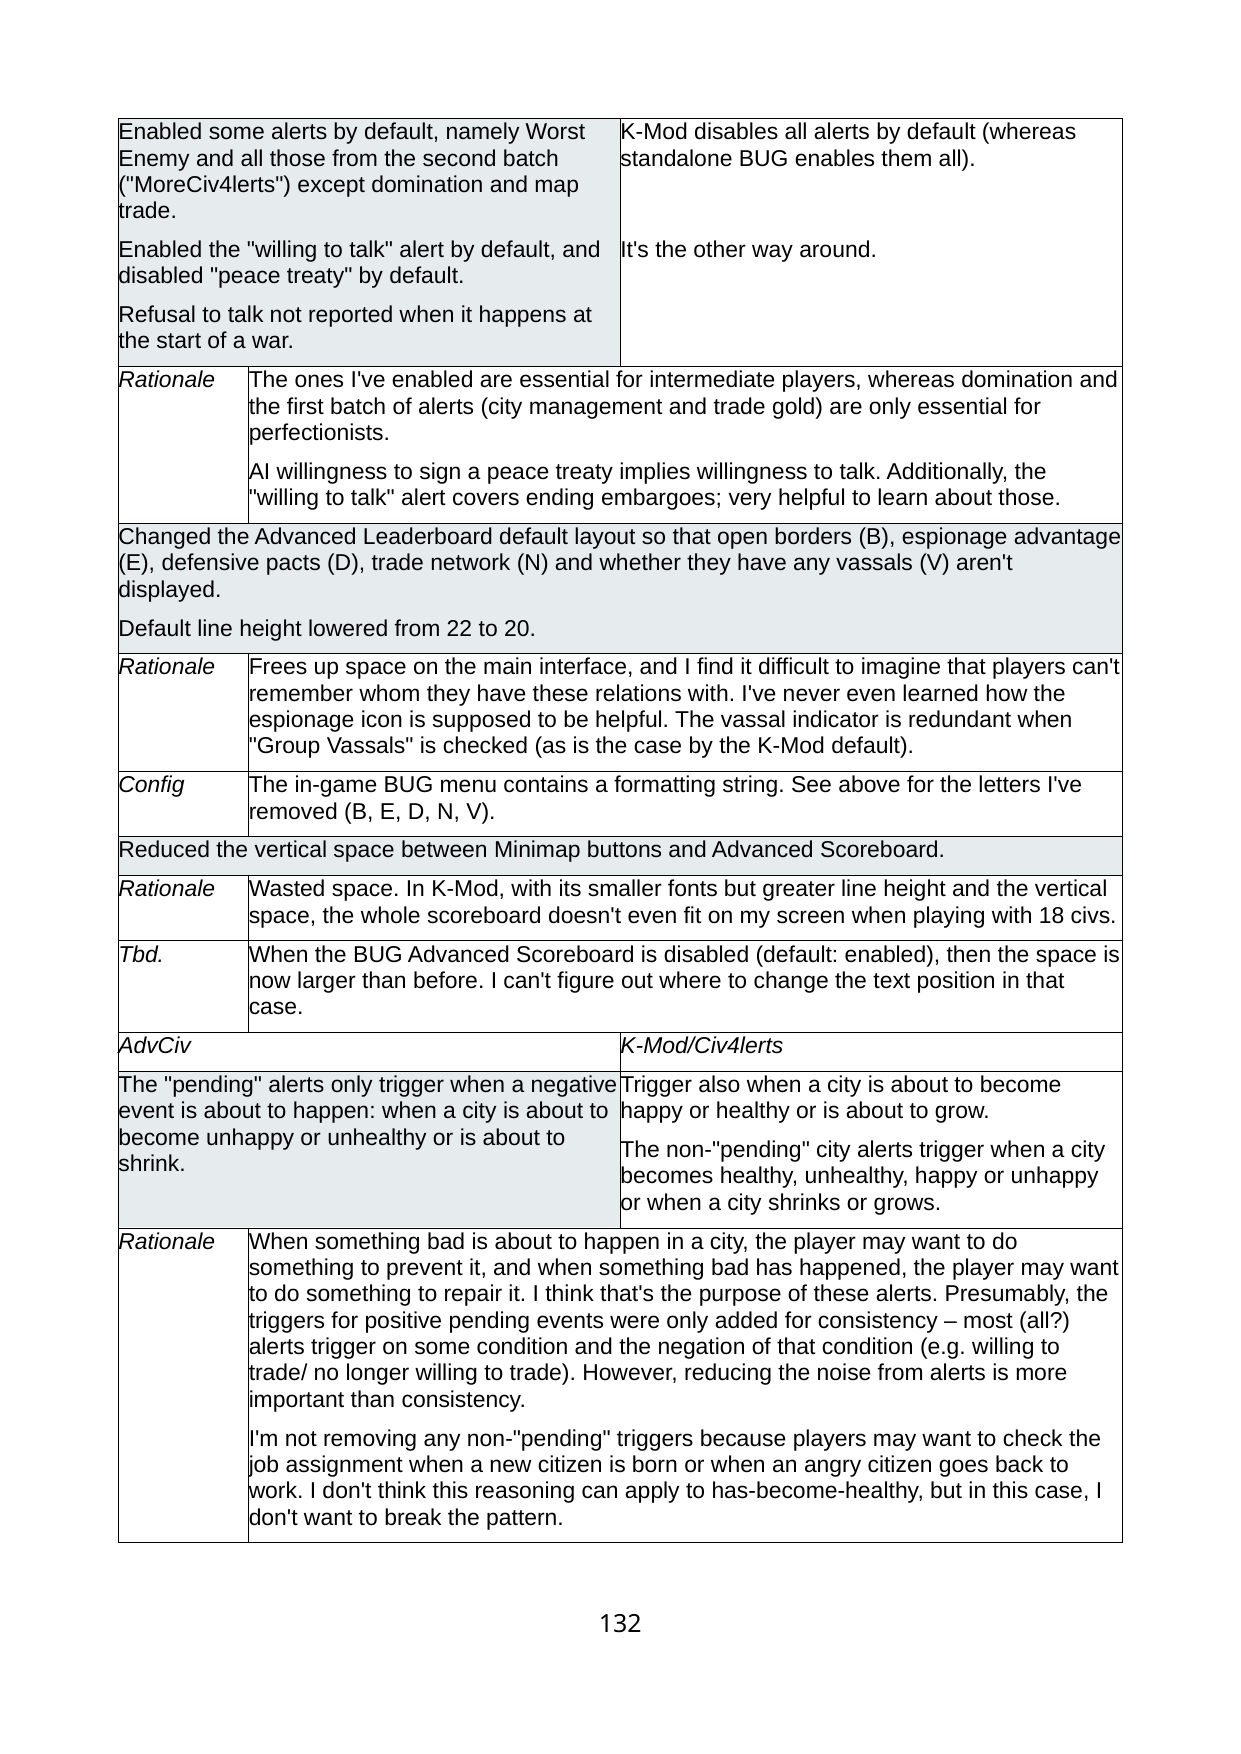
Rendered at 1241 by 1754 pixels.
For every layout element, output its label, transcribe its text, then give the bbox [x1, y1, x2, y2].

table_cell Rationale [119, 367, 248, 523]
table_cell K-Mod disables all alerts by default (whereas standalone BUG enables them all). It's the other way around. [621, 119, 1122, 366]
table_cell The ones I've enabled are essential for intermediate players, whereas domination and the first batch of alerts (city management and trade gold) are only essential for perfectionists. AI willingness to sign a peace treaty implies willingness to talk. Additionally, the "willing to talk" alert covers ending embargoes; very helpful to learn about those. [249, 367, 1122, 523]
table_cell Changed the Advanced Leaderboard default layout so that open borders (B), espionage advantage (E), defensive pacts (D), trade network (N) and whether they have any vassals (V) aren't displayed. Default line height lowered from 22 to 20. [119, 524, 1122, 653]
table_cell Wasted space. In K-Mod, with its smaller fonts but greater line height and the vertical space, the whole scoreboard doesn't even fit on my screen when playing with 18 civs. [249, 876, 1122, 940]
table_cell Rationale [119, 1229, 248, 1542]
table_cell The in-game BUG menu contains a formatting string. See above for the letters I've removed (B, E, D, N, V). [249, 772, 1122, 836]
table_cell Rationale [119, 876, 248, 940]
table_cell AdvCiv [119, 1033, 620, 1071]
table_cell Rationale [119, 654, 248, 771]
table_cell Enabled some alerts by default, namely Worst Enemy and all those from the second batch ("MoreCiv4lerts") except domination and map trade. Enabled the "willing to talk" alert by default, and disabled "peace treaty" by default. Refusal to talk not reported when it happens at the start of a war. [119, 119, 620, 366]
table_cell K-Mod/Civ4lerts [621, 1033, 1122, 1071]
table_cell Trigger also when a city is about to become happy or healthy or is about to grow. The non-"pending" city alerts trigger when a city becomes healthy, unhealthy, happy or unhappy or when a city shrinks or grows. [621, 1072, 1122, 1227]
table_cell Config [119, 772, 248, 836]
table_cell When the BUG Advanced Scoreboard is disabled (default: enabled), then the space is now larger than before. I can't figure out where to change the text position in that case. [249, 941, 1122, 1032]
table_cell Tbd. [119, 941, 248, 1032]
table_cell The "pending" alerts only trigger when a negative event is about to happen: when a city is about to become unhappy or unhealthy or is about to shrink. [119, 1072, 620, 1227]
table_cell Frees up space on the main interface, and I find it difficult to imagine that players can't remember whom they have these relations with. I've never even learned how the espionage icon is supposed to be helpful. The vassal indicator is redundant when "Group Vassals" is checked (as is the case by the K-Mod default). [249, 654, 1122, 771]
table_cell Reduced the vertical space between Minimap buttons and Advanced Scoreboard. [119, 837, 1122, 875]
table_cell When something bad is about to happen in a city, the player may want to do something to prevent it, and when something bad has happened, the player may want to do something to repair it. I think that's the purpose of these alerts. Presumably, the triggers for positive pending events were only added for consistency – most (all?) alerts trigger on some condition and the negation of that condition (e.g. willing to trade/ no longer willing to trade). However, reducing the noise from alerts is more important than consistency. I'm not removing any non-"pending" triggers because players may want to check the job assignment when a new citizen is born or when an angry citizen goes back to work. I don't think this reasoning can apply to has-become-healthy, but in this case, I don't want to break the pattern. [249, 1229, 1122, 1542]
